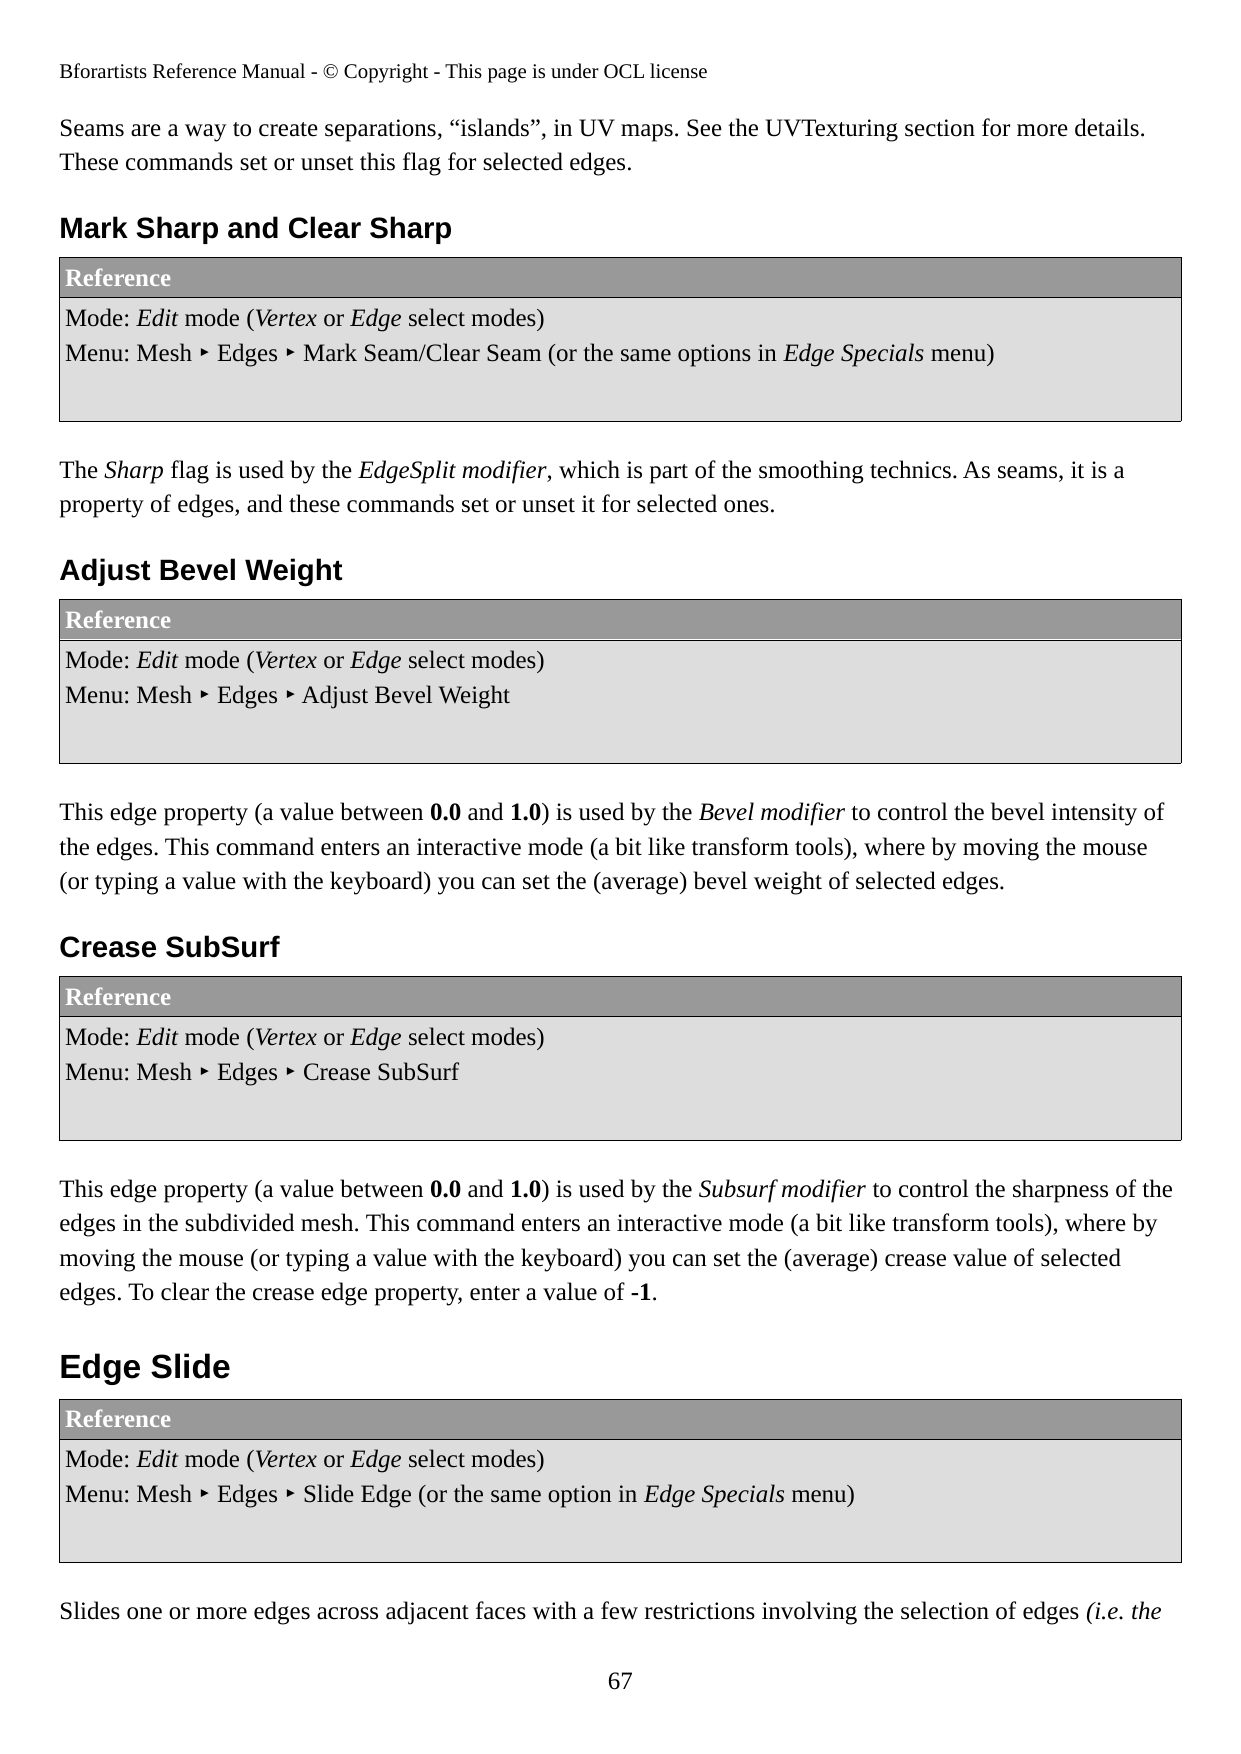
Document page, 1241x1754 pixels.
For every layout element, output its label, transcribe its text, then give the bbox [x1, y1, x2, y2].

subtitle Edge Slide [59, 1347, 1181, 1386]
subtitle Adjust Bevel Weight [59, 553, 1181, 587]
table_cell Mode: Edit mode (Vertex or Edge select modes) Menu: Mesh ‣ Edges ‣ Mark Seam/Clear Seam (or the same options in Edge Specials menu) [60, 298, 1181, 421]
table_header Reference [60, 1400, 1181, 1439]
text Slides one or more edges across adjacent faces with a few restrictions involving the selection of edges (i.e. the [59, 1596, 1181, 1625]
table_header Reference [60, 258, 1181, 297]
subtitle Mark Sharp and Clear Sharp [59, 211, 1181, 244]
table_cell Mode: Edit mode (Vertex or Edge select modes) Menu: Mesh ‣ Edges ‣ Adjust Bevel Weight [60, 641, 1181, 763]
table_cell Mode: Edit mode (Vertex or Edge select modes) Menu: Mesh ‣ Edges ‣ Slide Edge (or the same option in Edge Specials menu) [60, 1440, 1181, 1562]
table_cell Mode: Edit mode (Vertex or Edge select modes) Menu: Mesh ‣ Edges ‣ Crease SubSurf [60, 1017, 1181, 1140]
text Seams are a way to create separations, “islands”, in UV maps. See the UVTexturing section for more details. These commands set or unset this flag for selected edges. [59, 113, 1181, 176]
text This edge property (a value between 0.0 and 1.0) is used by the Bevel modifier to control the bevel intensity of the edges. This command enters an interactive mode (a bit like transform tools), where by moving the mouse (or typing a value with the keyboard) you can set the (average) bevel weight of selected edges. [59, 797, 1181, 895]
text The Sharp flag is used by the EdgeSplit modifier, which is part of the smoothing technics. As seams, it is a property of edges, and these commands set or unset it for selected ones. [59, 455, 1181, 518]
subtitle Crease SubSurf [59, 930, 1181, 963]
table_header Reference [60, 977, 1181, 1016]
table_header Reference [60, 600, 1181, 639]
text This edge property (a value between 0.0 and 1.0) is used by the Subsurf modifier to control the sharpness of the edges in the subdivided mesh. This command enters an interactive mode (a bit like transform tools), where by moving the mouse (or typing a value with the keyboard) you can set the (average) crease value of selected edges. To clear the crease edge property, enter a value of -1. [59, 1174, 1181, 1306]
